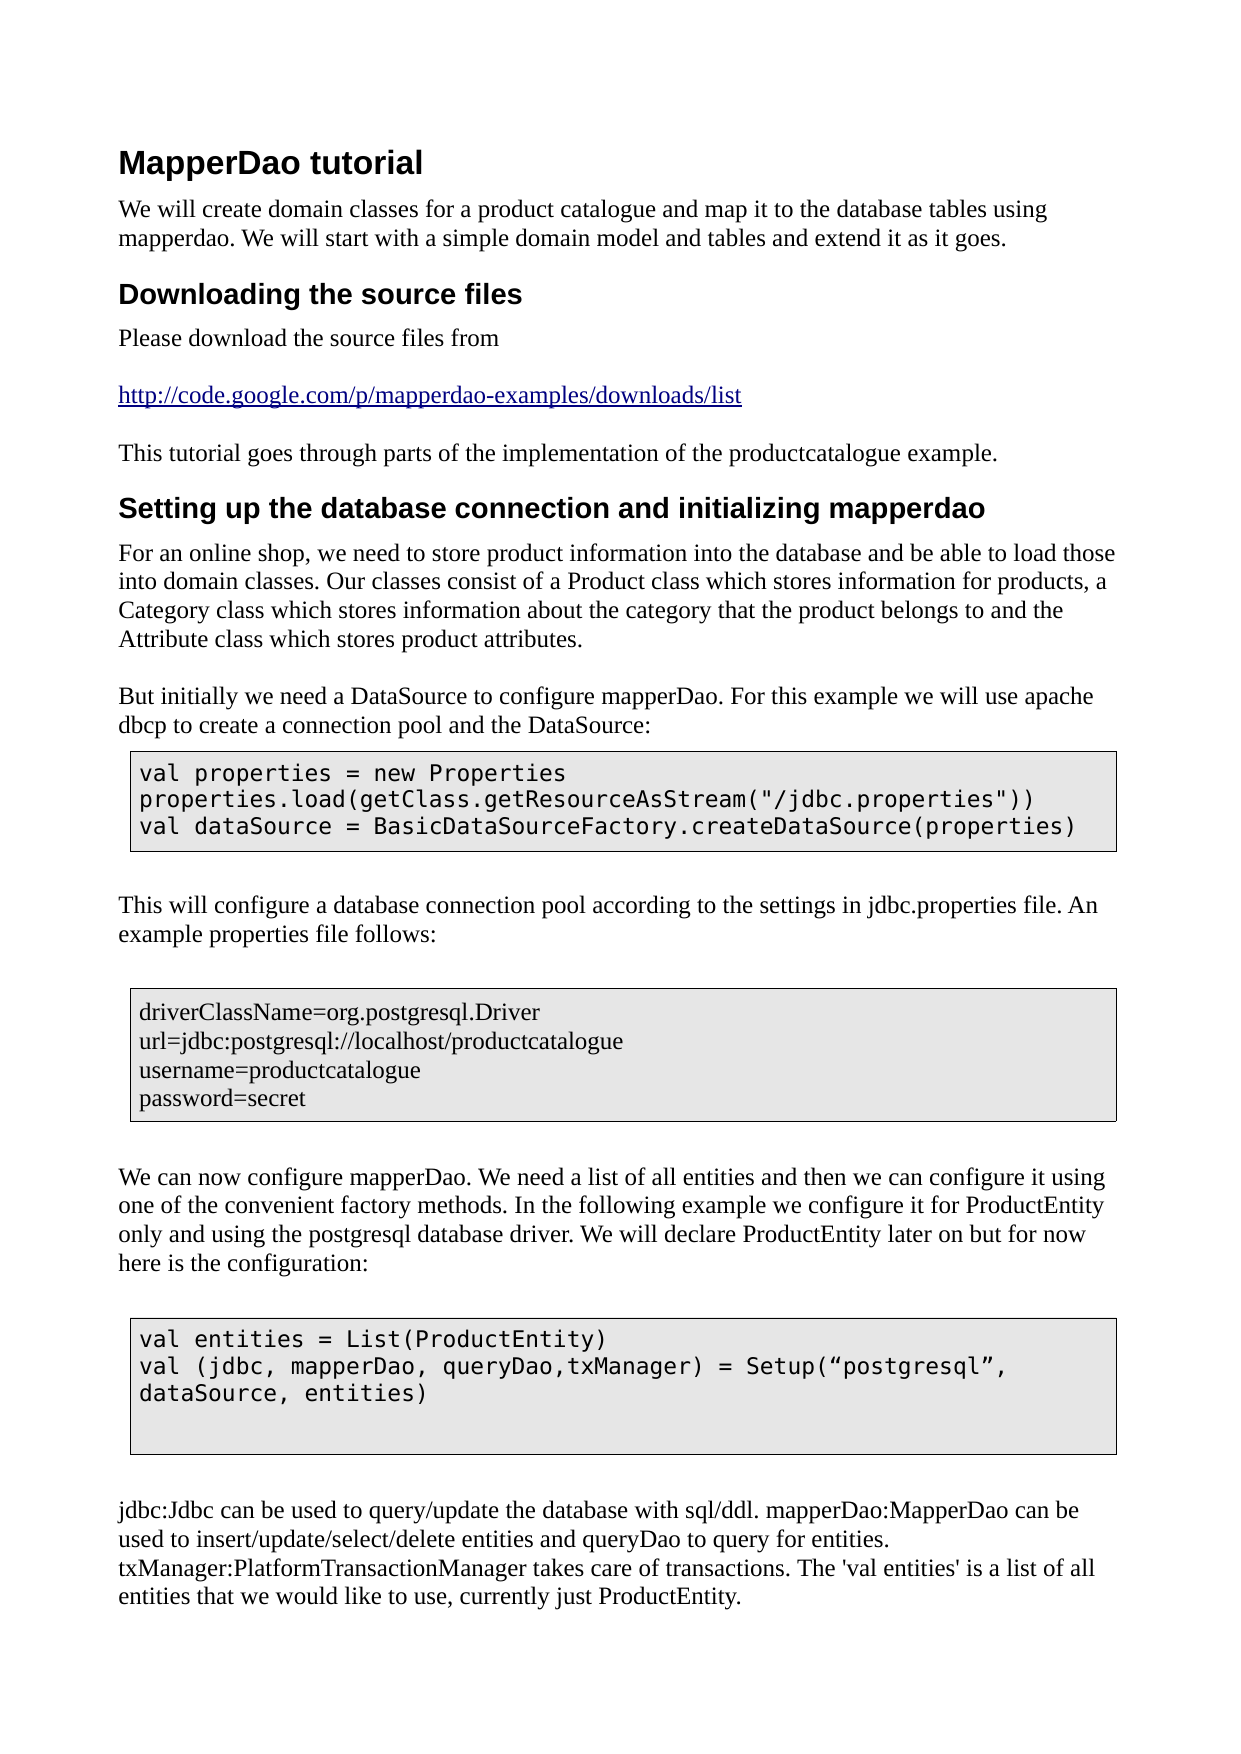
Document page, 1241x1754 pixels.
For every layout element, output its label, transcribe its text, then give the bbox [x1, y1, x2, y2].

text But initially we need a DataSource to configure mapperDao. For this example we will use apache dbcp to create a connection pool and the DataSource: [118, 681, 1122, 739]
text We will create domain classes for a product catalogue and map it to the database tables using mapperdao. We will start with a simple domain model and tables and extend it as it goes. [118, 194, 1122, 252]
text url=jdbc:postgresql://localhost/productcatalogue [139, 1026, 1107, 1055]
text http://code.google.com/p/mapperdao-examples/downloads/list [118, 380, 1122, 409]
subtitle MapperDao tutorial [118, 143, 1122, 182]
text We can now configure mapperDao. We need a list of all entities and then we can configure it using one of the convenient factory methods. In the following example we configure it for ProductEntity only and using the postgresql database driver. We will declare ProductEntity later on but for now here is the configuration: [118, 1162, 1122, 1277]
text For an online shop, we need to store product information into the database and be able to load those into domain classes. Our classes consist of a Product class which stores information for products, a Category class which stores information about the category that the product belongs to and the Attribute class which stores product attributes. [118, 538, 1122, 653]
text val dataSource = BasicDataSourceFactory.createDataSource(properties) [139, 813, 1107, 840]
text properties.load(getClass.getResourceAsStream("/jdbc.properties")) [139, 786, 1107, 813]
text username=productcatalogue [139, 1055, 1107, 1083]
text jdbc:Jdbc can be used to query/update the database with sql/ddl. mapperDao:MapperDao can be used to insert/update/select/delete entities and queryDao to query for entities. txManager:PlatformTransactionManager takes care of transactions. The 'val entities' is a list of all entities that we would like to use, currently just ProductEntity. [118, 1495, 1122, 1610]
text This tutorial goes through parts of the implementation of the productcatalogue example. [118, 438, 1122, 467]
text This will configure a database connection pool according to the settings in jdbc.properties file. An example properties file follows: [118, 890, 1122, 948]
text val (jdbc, mapperDao, queryDao,txManager) = Setup(“postgresql”, dataSource, entities) [139, 1353, 1107, 1406]
text val properties = new Properties [139, 760, 1107, 786]
subtitle Setting up the database connection and initializing mapperdao [118, 492, 1122, 525]
text Please download the source files from [118, 323, 1122, 352]
text driverClassName=org.postgresql.Driver [139, 997, 1107, 1026]
text val entities = List(ProductEntity) [139, 1326, 1107, 1353]
subtitle Downloading the source files [118, 277, 1122, 310]
text password=secret [139, 1083, 1107, 1112]
